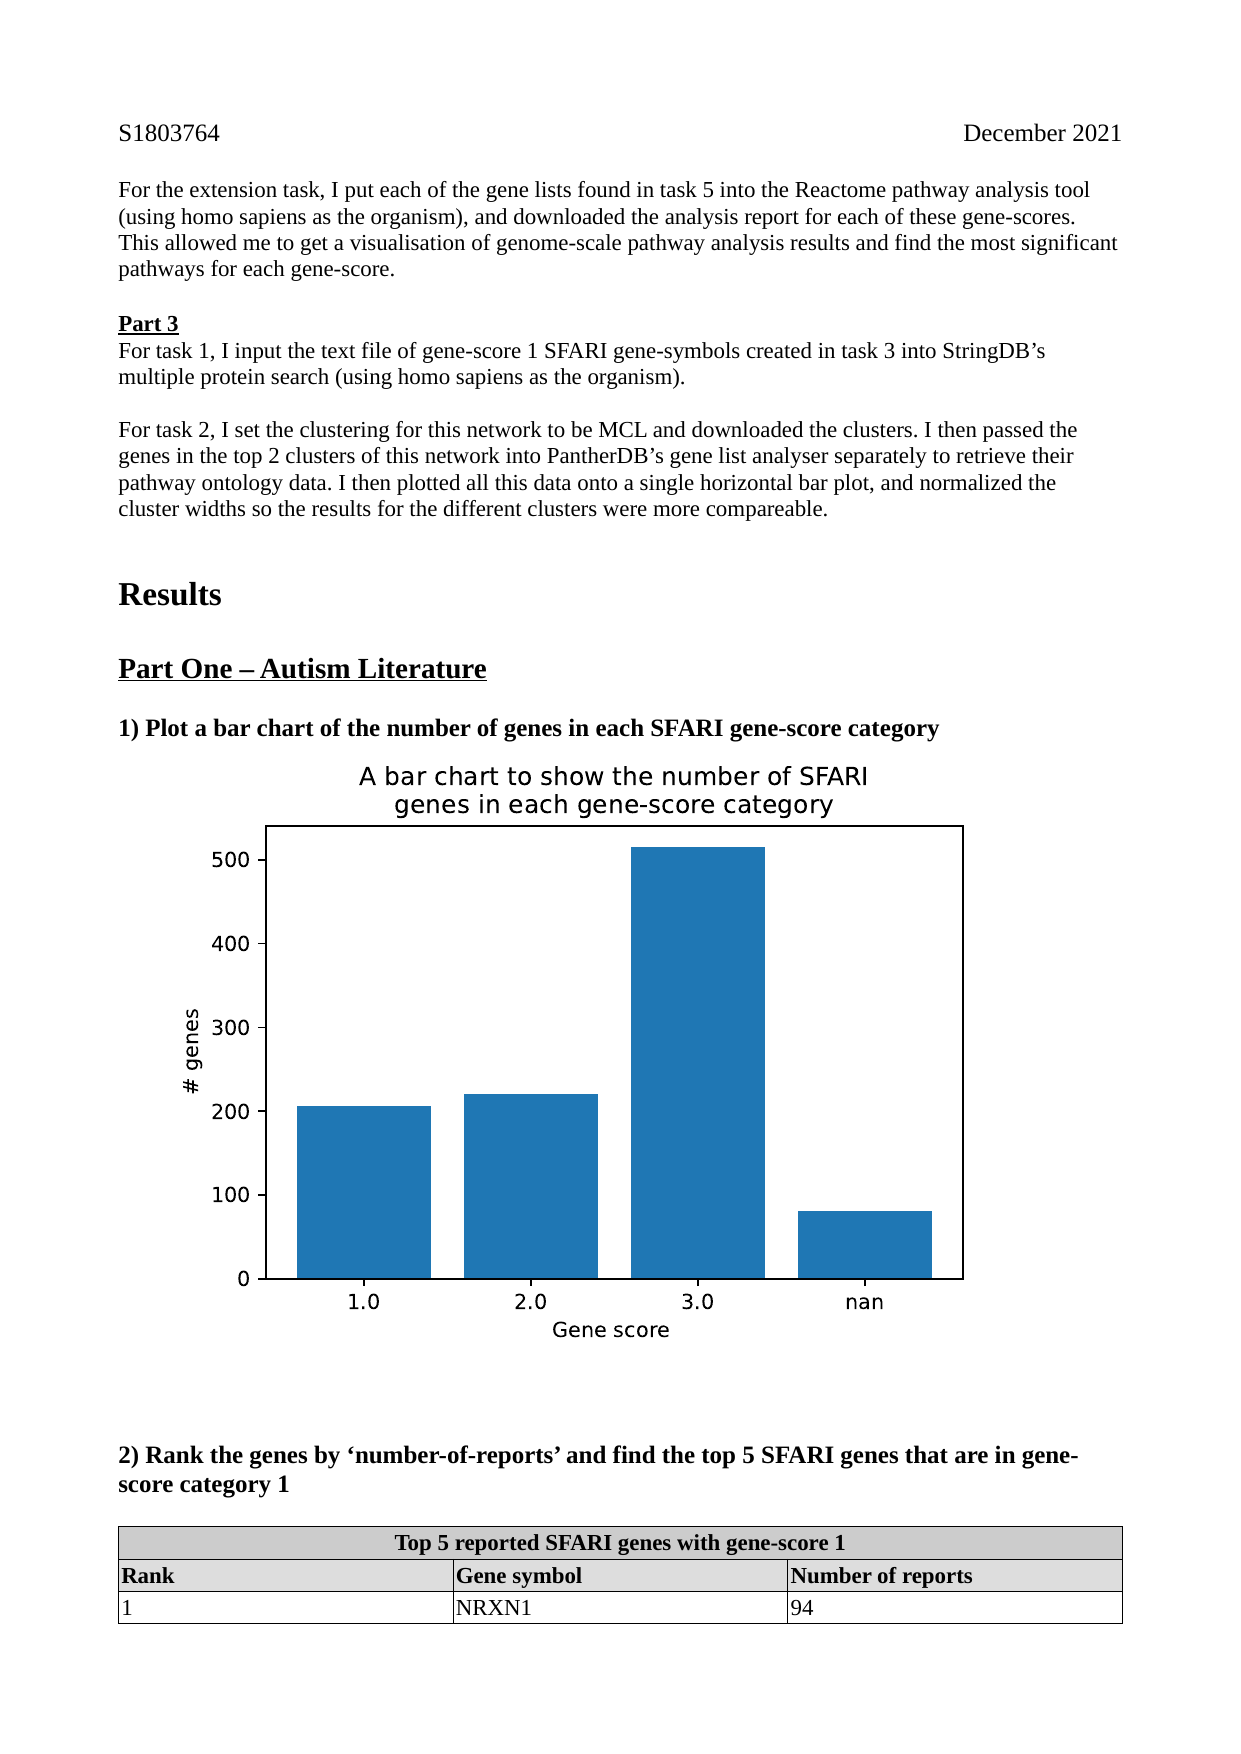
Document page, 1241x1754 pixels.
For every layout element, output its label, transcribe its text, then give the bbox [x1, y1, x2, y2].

table_cell NRXN1 [454, 1592, 787, 1623]
table_header Top 5 reported SFARI genes with gene-score 1 [119, 1527, 1122, 1559]
table_cell Gene symbol [454, 1560, 787, 1591]
text 2) Rank the genes by ‘number-of-reports’ and find the top 5 SFARI genes that are in gene-score category 1 [118, 1440, 1122, 1526]
table_cell Rank [119, 1560, 453, 1591]
table_cell 1 [119, 1592, 453, 1623]
text For the extension task, I put each of the gene lists found in task 5 into the Reactome pathway analysis tool (using homo sapiens as the organism), and downloaded the analysis report for each of these gene-scores. This allowed me to get a visualisation of genome-scale pathway analysis results and find the most significant pathways for each gene-score. [118, 176, 1122, 311]
text 1) Plot a bar chart of the number of genes in each SFARI gene-score category [118, 713, 1122, 1383]
text Results Part One – Autism Literature [118, 574, 1122, 713]
text Part 3 For task 1, I input the text file of gene-score 1 SFARI gene-symbols created in task 3 into StringDB’s multiple protein search (using homo sapiens as the organism). For task 2, I set the clustering for this network to be MCL and downloaded the clusters. I then passed the genes in the top 2 clusters of this network into PantherDB’s gene list analyser separately to retrieve their pathway ontology data. I then plotted all this data onto a single horizontal bar plot, and normalized the cluster widths so the results for the different clusters were more compareable. [118, 311, 1122, 521]
table_cell 94 [788, 1592, 1122, 1623]
table_cell Number of reports [788, 1560, 1122, 1591]
